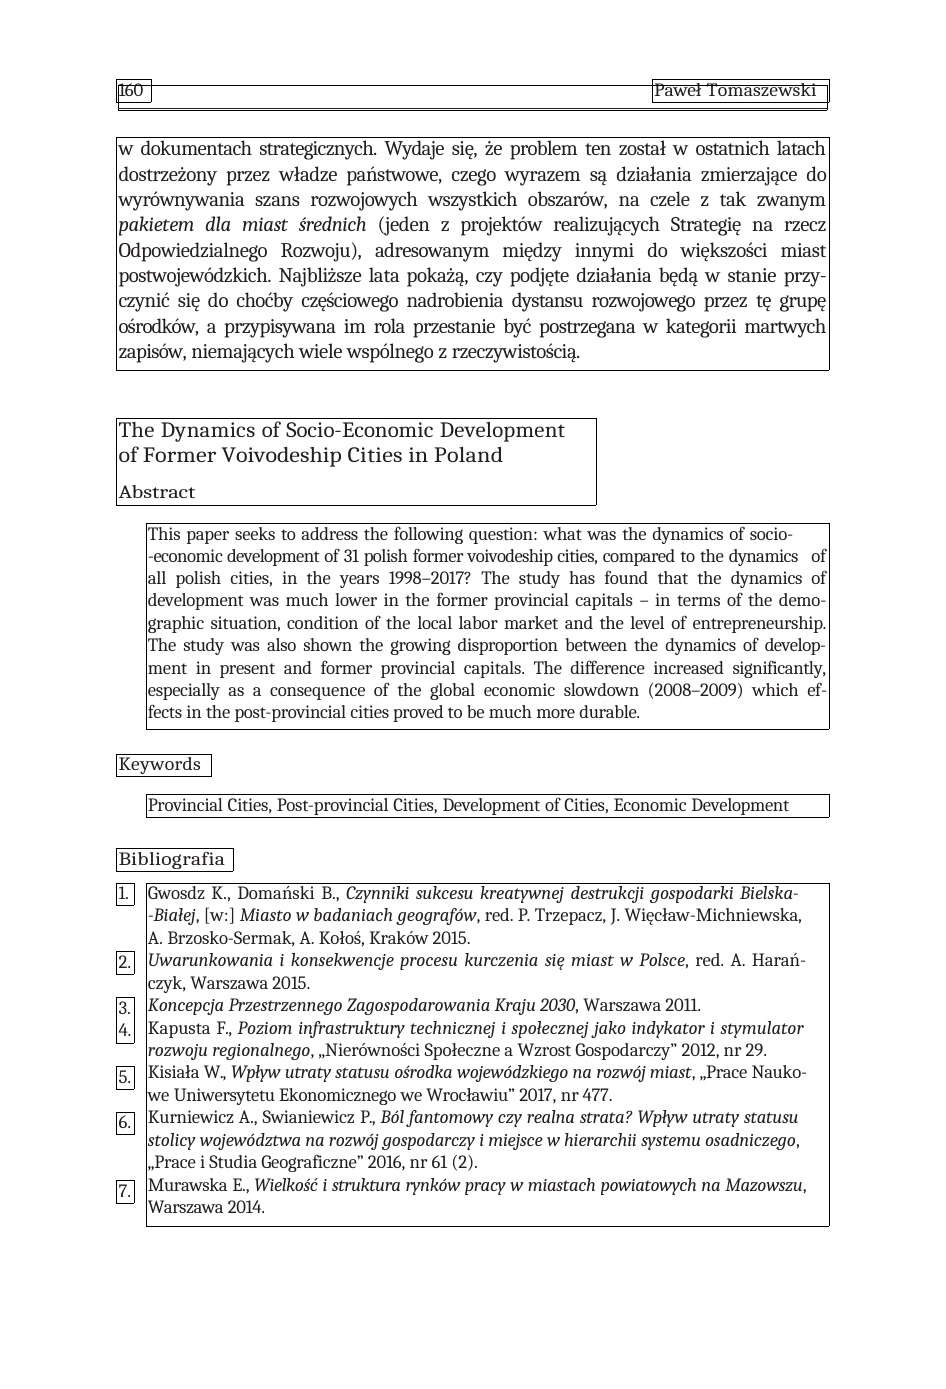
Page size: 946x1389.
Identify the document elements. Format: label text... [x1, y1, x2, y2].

text Gwosdz K., Domański B., Czynniki sukcesu kreatywnej destrukcji gospodarki Bielska- [148, 884, 829, 904]
text Provincial Cities, Post-provincial Cities, Development of Cities, Economic Development [148, 795, 828, 816]
text -Białej, [w:] Miasto w badaniach geografów, red. P. Trzepacz, J. Więcław-Michniewska, [148, 905, 829, 927]
text -economic development of 31 polish former voivodeship cities, compared to the dynamics of all polish cities, in the years 1998–2017? The study has found that the dynamics of development was much lower in the former provincial capitals – in terms of the demo- graphic situation, condition of the local labor market and the level of entrepreneurship. The study was also shown the growing disproportion between the dynamics of develop- ment in present and former provincial capitals. The difference increased significantly, especially as a consequence of the global economic slowdown (2008–2009) which ef- fects in the post-provincial cities proved to be much more durable. [148, 545, 827, 723]
text Murawska E., Wielkość i struktura rynków pracy w miastach powiatowych na Mazowszu, Warszawa 2014. [148, 1174, 827, 1218]
text Keywords [118, 755, 211, 775]
text 5. [118, 1067, 134, 1087]
text „Prace i Studia Geograficzne” 2016, nr 61 (2). [148, 1152, 829, 1173]
text w dokumentach strategicznych. Wydaje się, że problem ten został w ostatnich latach dostrzeżony przez władze państwowe, czego wyrazem są działania zmierzające do wyrównywania szans rozwojowych wszystkich obszarów, na czele z tak zwanym pakietem dla miast średnich (jeden z projektów realizujących Strategię na rzecz Odpowiedzialnego Rozwoju), adresowanym między innymi do większości miast postwojewódzkich. Najbliższe lata pokażą, czy podjęte działania będą w stanie przy- czynić się do choćby częściowego nadrobienia dystansu rozwojowego przez tę grupę ośrodków, a przypisywana im rola przestanie być postrzegana w kategorii martwych zapisów, niemających wiele wspólnego z rzeczywistością. [118, 138, 827, 363]
text 160 [119, 86, 151, 101]
text 4. [118, 1019, 134, 1041]
text 1. [118, 884, 134, 904]
text This paper seeks to address the following question: what was the dynamics of socio- [148, 524, 829, 544]
text 6. [118, 1113, 134, 1133]
text Paweł Tomaszewski [654, 80, 829, 101]
text [118, 80, 151, 85]
text 7. [118, 1181, 134, 1202]
text Kapusta F., Poziom infrastruktury technicznej i społecznej jako indykator i stymulator rozwoju regionalnego, „Nierówności Społeczne a Wzrost Gospodarczy” 2012, nr 29. Kisiała W., Wpływ utraty statusu ośrodka wojewódzkiego na rozwój miast, „Prace Nauko- we Uniwersytetu Ekonomicznego we Wrocławiu” 2017, nr 477. [148, 1017, 827, 1106]
text Abstract [118, 481, 596, 503]
text Uwarunkowania i konsekwencje procesu kurczenia się miast w Polsce, red. A. Harań- czyk, Warszawa 2015. [148, 950, 827, 994]
text Kurniewicz A., Swianiewicz P., Ból fantomowy czy realna strata? Wpływ utraty statusu stolicy województwa na rozwój gospodarczy i miejsce w hierarchii systemu osadniczego, [148, 1107, 827, 1151]
text Bibliografia [118, 849, 233, 869]
text Koncepcja Przestrzennego Zagospodarowania Kraju 2030, Warszawa 2011. [148, 995, 829, 1016]
text The Dynamics of Socio-Economic Development of Former Voivodeship Cities in Poland [118, 419, 594, 468]
text 3. [118, 998, 134, 1019]
text 2. [118, 952, 134, 973]
text A. Brzosko-Sermak, A. Kołoś, Kraków 2015. [148, 927, 829, 949]
